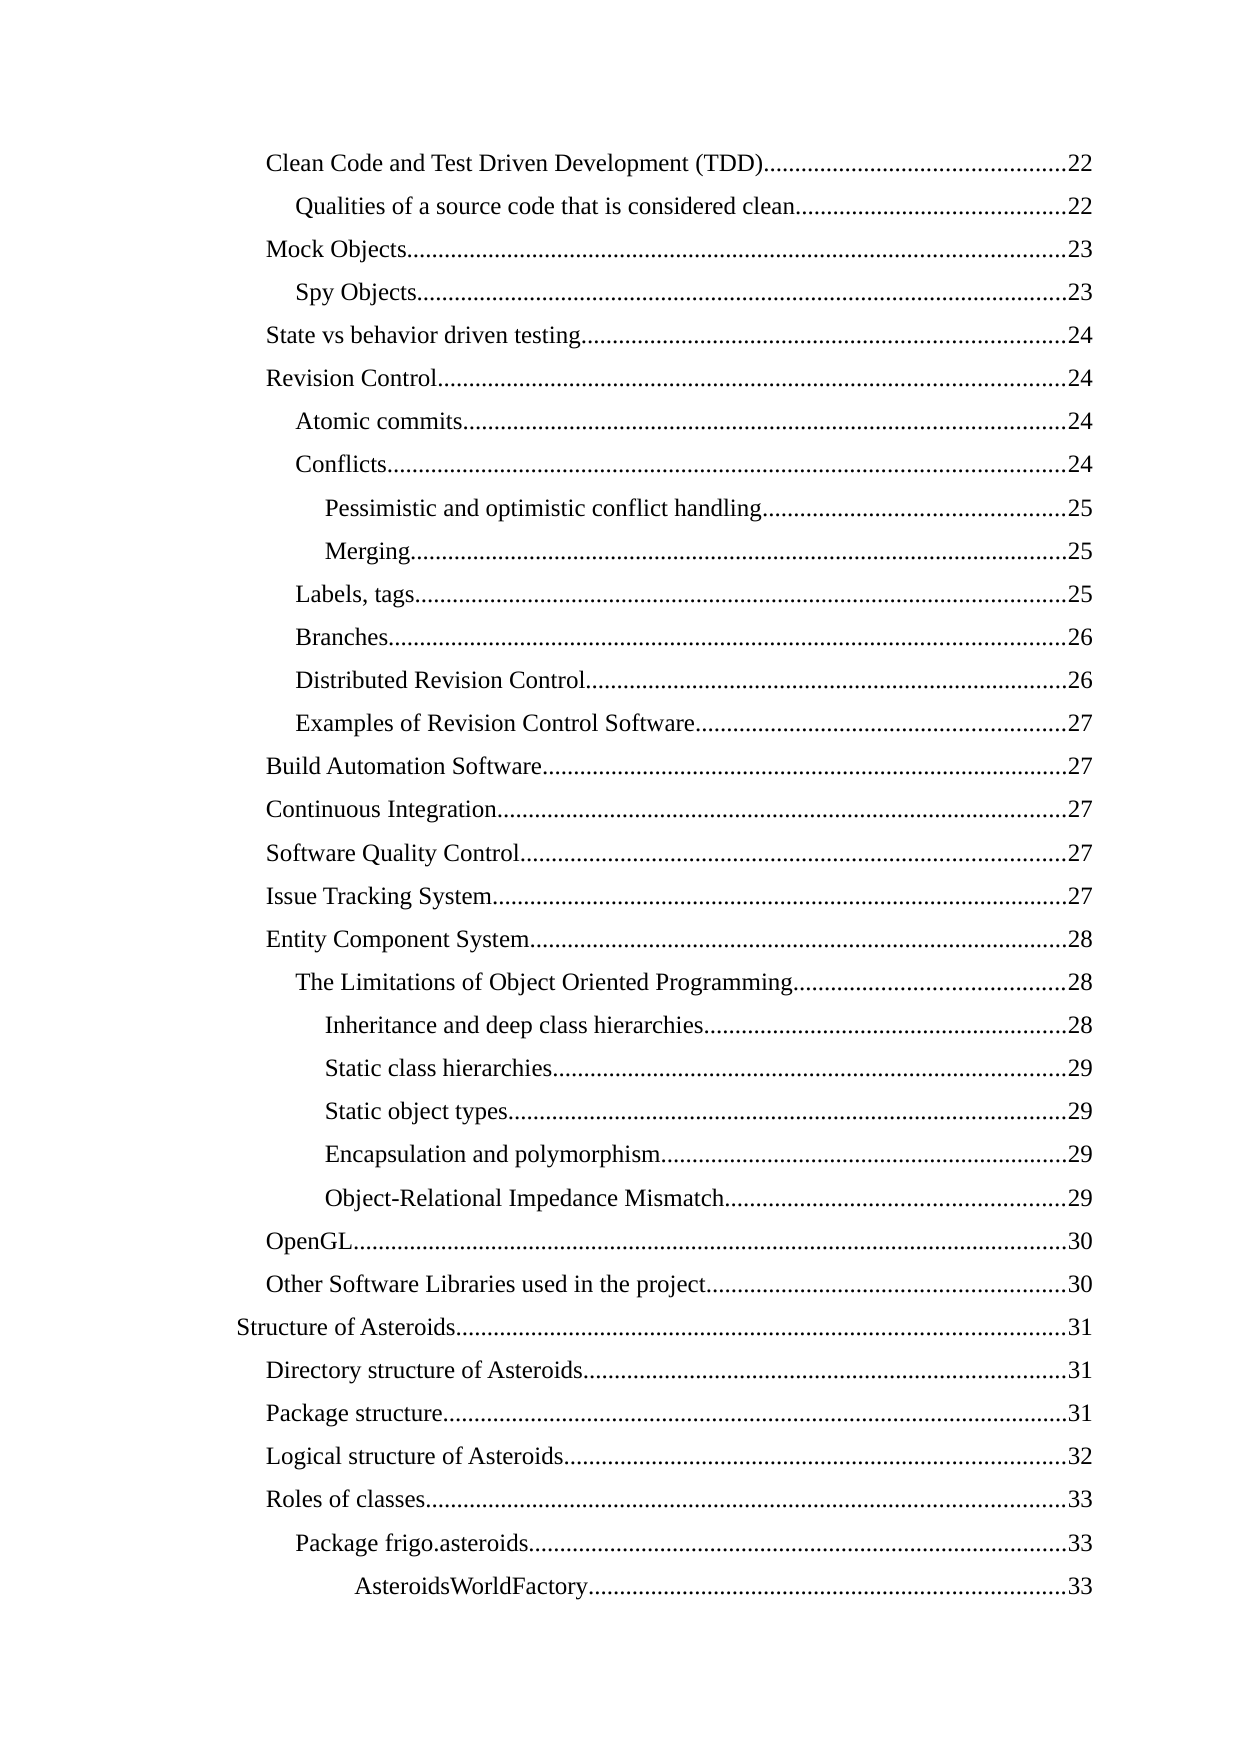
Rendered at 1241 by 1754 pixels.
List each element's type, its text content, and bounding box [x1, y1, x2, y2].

text Build Automation Software 27 [266, 751, 1093, 780]
text Static class hierarchies 29 [324, 1053, 1093, 1082]
text State vs behavior driven testing 24 [266, 320, 1093, 349]
text Qualities of a source code that is considered clean 22 [295, 191, 1093, 219]
text Package frigo.asteroids 33 [295, 1528, 1093, 1556]
text Static object types 29 [324, 1096, 1093, 1125]
text AsteroidsWorldFactory 33 [354, 1571, 1093, 1599]
text Distributed Revision Control 26 [295, 665, 1093, 694]
text Other Software Libraries used in the project 30 [266, 1269, 1093, 1298]
text Continuous Integration 27 [266, 794, 1093, 823]
text Structure of Asteroids 31 [236, 1312, 1093, 1341]
text Software Quality Control 27 [266, 838, 1093, 866]
text Merging 25 [324, 536, 1093, 564]
text Object-Relational Impedance Mismatch 29 [324, 1183, 1093, 1211]
text Directory structure of Asteroids 31 [266, 1355, 1093, 1384]
text Inheritance and deep class hierarchies 28 [324, 1010, 1093, 1039]
text Examples of Revision Control Software 27 [295, 708, 1093, 737]
text The Limitations of Object Oriented Programming 28 [295, 967, 1093, 996]
text Entity Component System 28 [266, 924, 1093, 953]
text Revision Control 24 [266, 363, 1093, 392]
text Issue Tracking System 27 [266, 881, 1093, 909]
text Roles of classes 33 [266, 1484, 1093, 1513]
text OpenGL 30 [266, 1226, 1093, 1254]
text Mock Objects 23 [266, 234, 1093, 263]
text Pessimistic and optimistic conflict handling 25 [324, 493, 1093, 521]
text Clean Code and Test Driven Development (TDD) 22 [266, 148, 1093, 176]
text Package structure 31 [266, 1398, 1093, 1427]
text Encapsulation and polymorphism 29 [324, 1139, 1093, 1168]
text Atomic commits 24 [295, 406, 1093, 435]
text Spy Objects 23 [295, 277, 1093, 306]
text Branches 26 [295, 622, 1093, 651]
text Conflicts 24 [295, 449, 1093, 478]
text Labels, tags 25 [295, 579, 1093, 608]
text Logical structure of Asteroids 32 [266, 1441, 1093, 1470]
